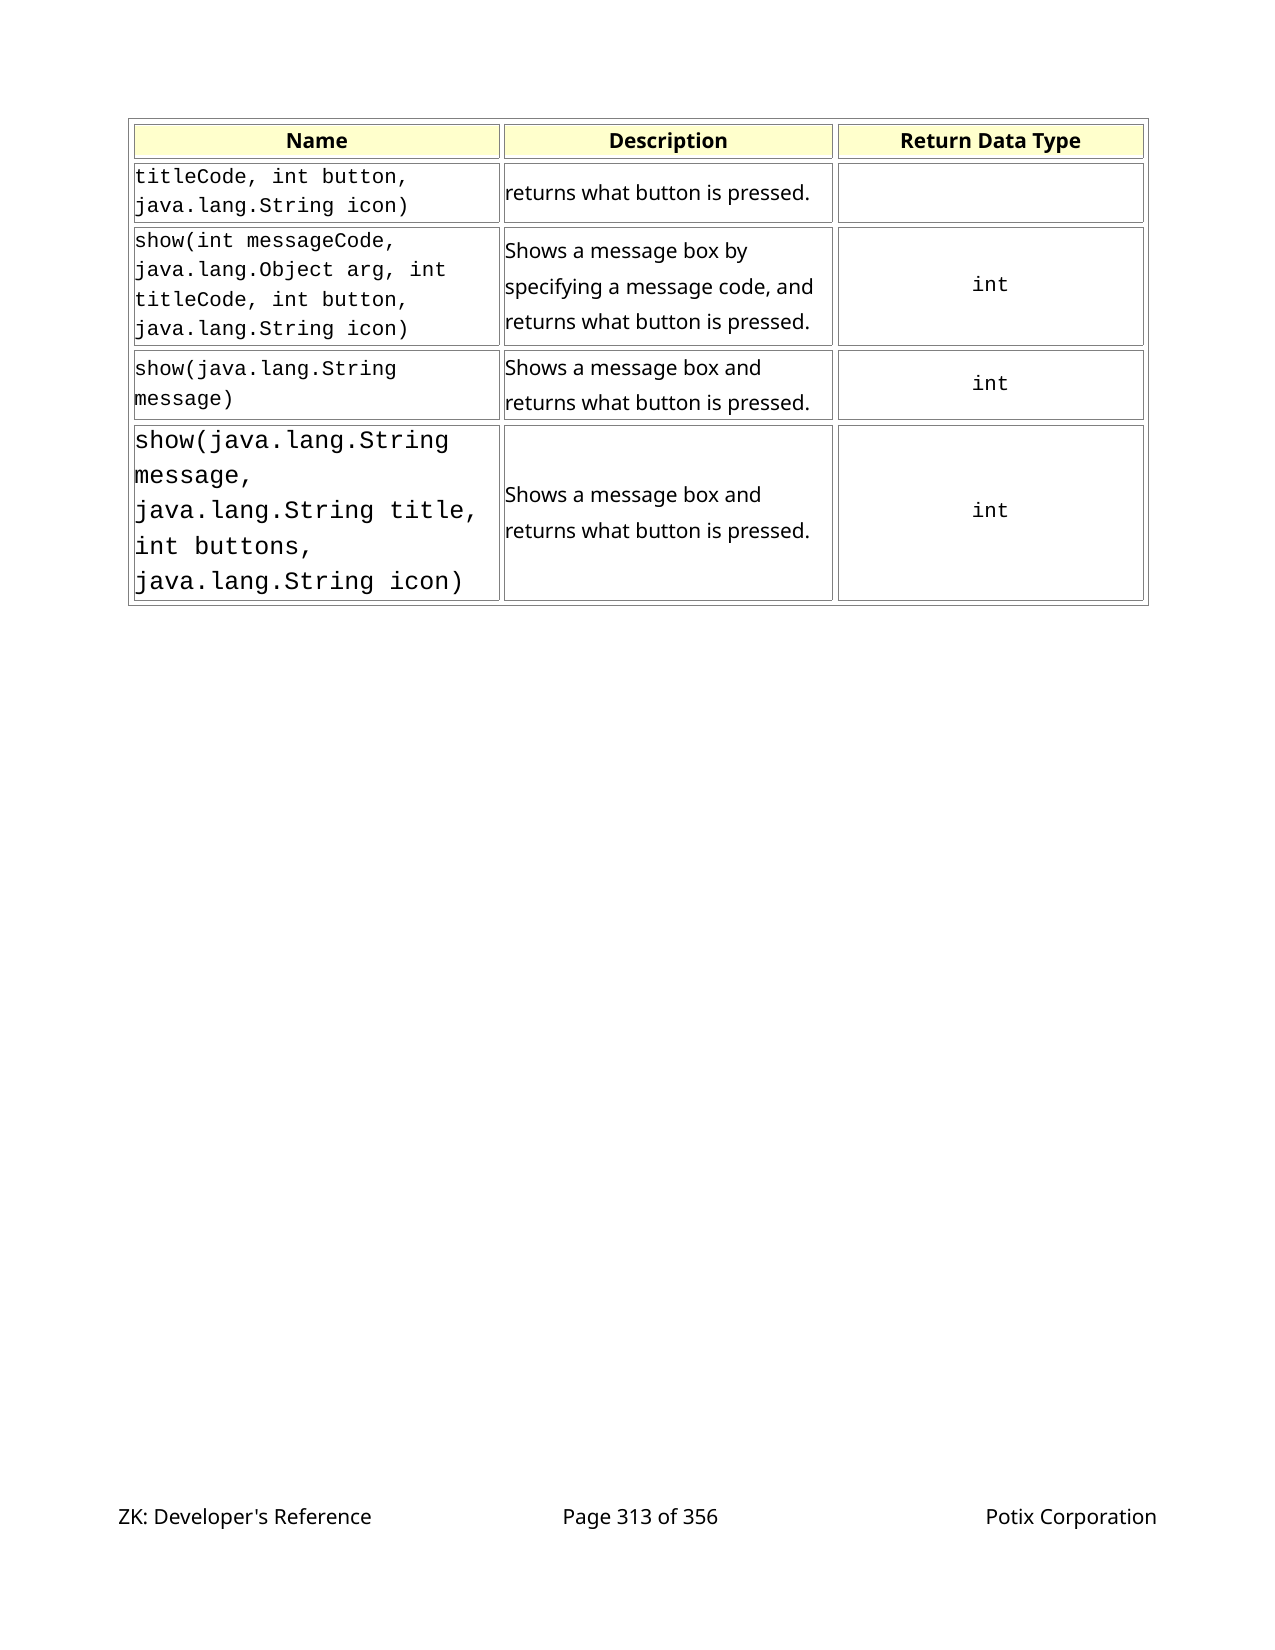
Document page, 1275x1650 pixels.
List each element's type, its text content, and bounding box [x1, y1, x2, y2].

table_header Name [131, 119, 502, 158]
table_cell returns what button is pressed. [502, 158, 835, 222]
table_cell Shows a message box by specifying a message code, and returns what button is pressed. [502, 222, 835, 345]
table_cell show(java.lang.String message) [131, 345, 502, 419]
table_header Description [502, 119, 835, 158]
table_cell [835, 158, 1146, 222]
table_cell int [835, 222, 1146, 345]
table_cell show(java.lang.String message, java.lang.String title, int buttons, java.lang.String icon) [131, 419, 502, 600]
table_cell int [835, 419, 1146, 600]
table_cell titleCode, int button, java.lang.String icon) [131, 158, 502, 222]
table_header Return Data Type [835, 119, 1146, 158]
table_cell int [835, 345, 1146, 419]
table_cell Shows a message box and returns what button is pressed. [502, 345, 835, 419]
table_cell show(int messageCode, java.lang.Object arg, int titleCode, int button, java.lang.String icon) [131, 222, 502, 345]
table_cell Shows a message box and returns what button is pressed. [502, 419, 835, 600]
